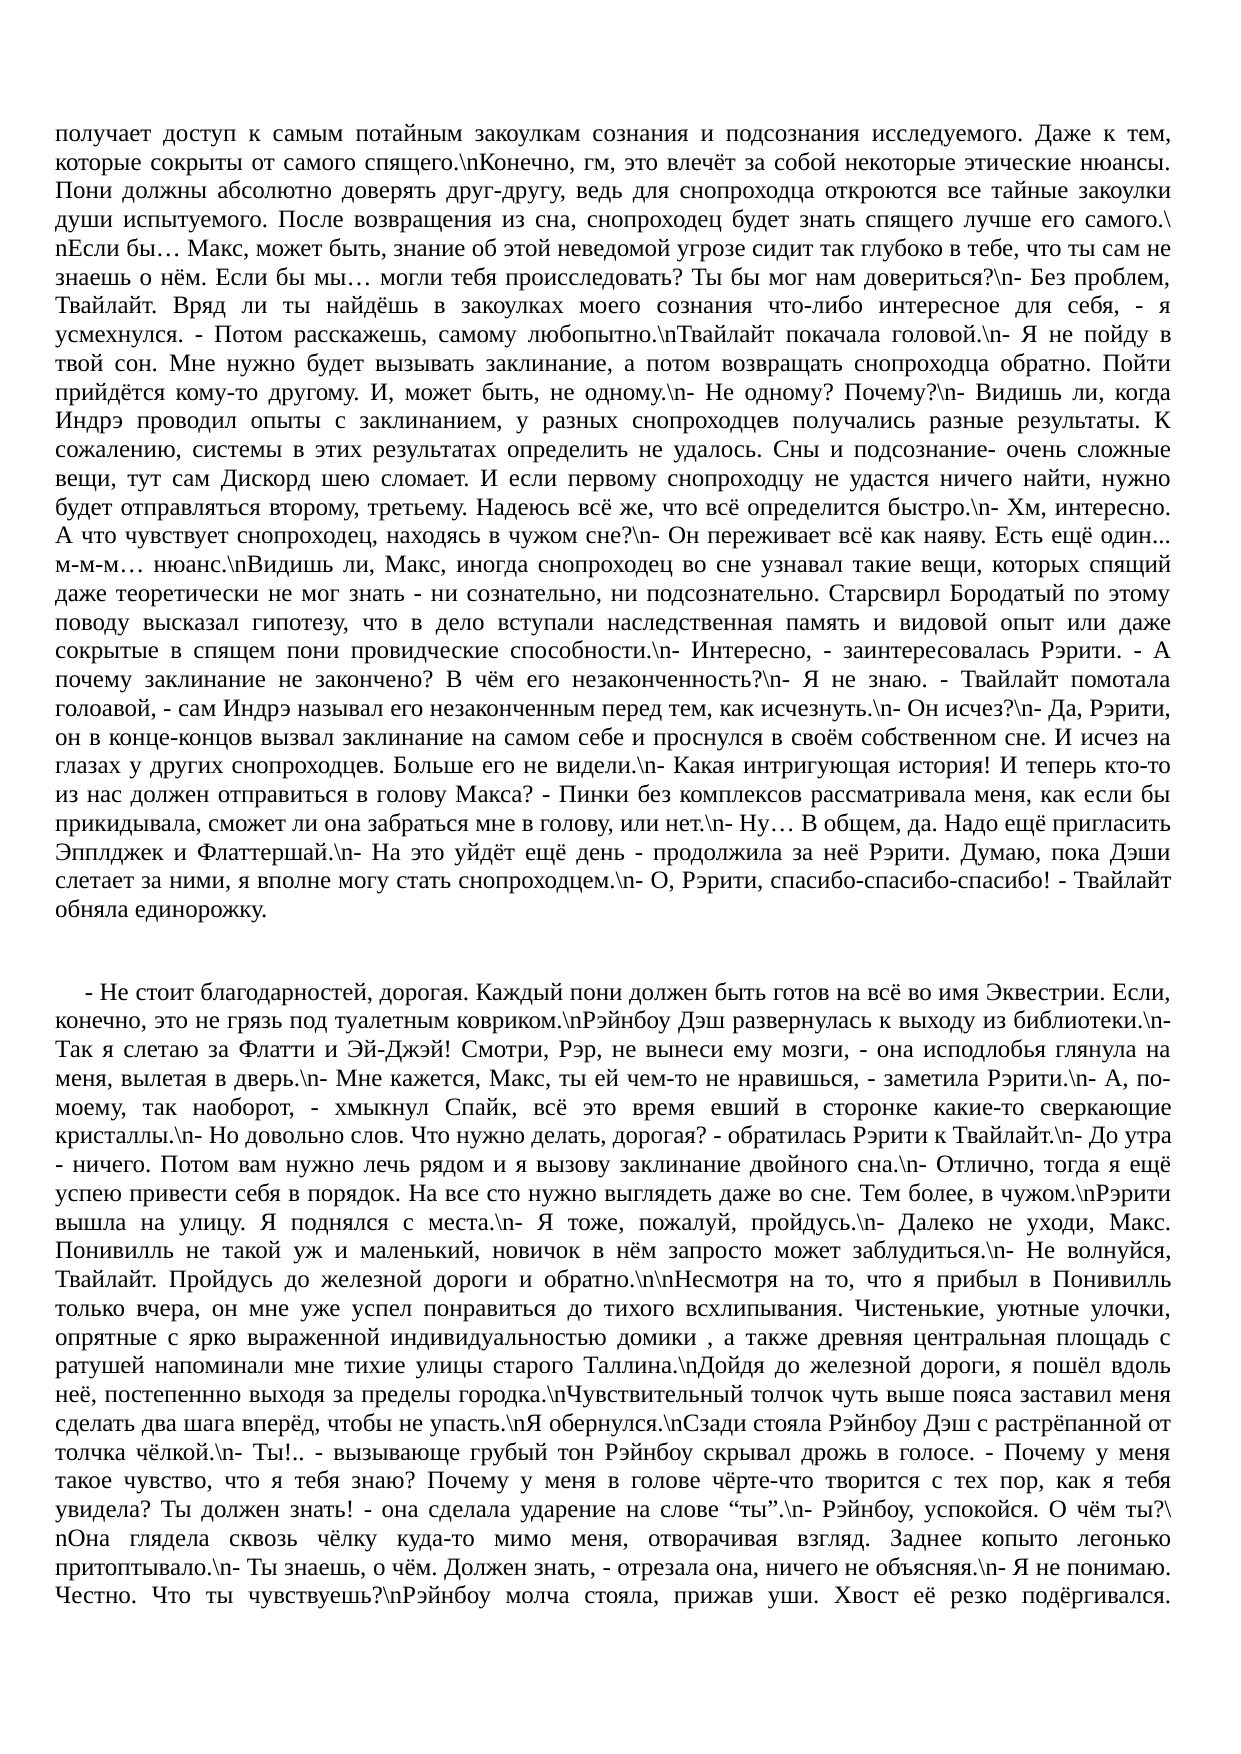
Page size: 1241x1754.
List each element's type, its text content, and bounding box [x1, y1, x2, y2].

text - Не стоит благодарностей, дорогая. Каждый пони должен быть готов на всё во имя Эквестрии. Если, конечно, это не грязь под туалетным ковриком.\nРэйнбоу Дэш развернулась к выходу из библиотеки.\n- Так я слетаю за Флатти и Эй-Джэй! Смотри, Рэр, не вынеси ему мозги, - она исподлобья глянула на меня, вылетая в дверь.\n- Мне кажется, Макс, ты ей чем-то не нравишься, - заметила Рэрити.\n- А, по-моему, так наоборот, - хмыкнул Спайк, всё это время евший в сторонке какие-то сверкающие кристаллы.\n- Но довольно слов. Что нужно делать, дорогая? - обратилась Рэрити к Твайлайт.\n- До утра - ничего. Потом вам нужно лечь рядом и я вызову заклинание двойного сна.\n- Отлично, тогда я ещё успею привести себя в порядок. На все сто нужно выглядеть даже во сне. Тем более, в чужом.\nРэрити вышла на улицу. Я поднялся с места.\n- Я тоже, пожалуй, пройдусь.\n- Далеко не уходи, Макс. Понивилль не такой уж и маленький, новичок в нём запросто может заблудиться.\n- Не волнуйся, Твайлайт. Пройдусь до железной дороги и обратно.\n\nНесмотря на то, что я прибыл в Понивилль только вчера, он мне уже успел понравиться до тихого всхлипывания. Чистенькие, уютные улочки, опрятные с ярко выраженной индивидуальностью домики , а также древняя центральная площадь с ратушей напоминали мне тихие улицы старого Таллина.\nДойдя до железной дороги, я пошёл вдоль неё, постепеннно выходя за пределы городка.\nЧувствительный толчок чуть выше пояса заставил меня сделать два шага вперёд, чтобы не упасть.\nЯ обернулся.\nСзади стояла Рэйнбоу Дэш с растрёпанной от толчка чёлкой.\n- Ты!.. - вызывающе грубый тон Рэйнбоу скрывал дрожь в голосе. - Почему у меня такое чувство, что я тебя знаю? Почему у меня в голове чёрте-что творится с тех пор, как я тебя увидела? Ты должен знать! - она сделала ударение на слове “ты”.\n- Рэйнбоу, успокойся. О чём ты?\nОна глядела сквозь чёлку куда-то мимо меня, отворачивая взгляд. Заднее копыто легонько притоптывало.\n- Ты знаешь, о чём. Должен знать, - отрезала она, ничего не объясняя.\n- Я не понимаю. Честно. Что ты чувствуешь?\nРэйнбоу молча стояла, прижав уши. Хвост её резко подёргивался. [55, 977, 1172, 1609]
text получает доступ к самым потайным закоулкам сознания и подсознания исследуемого. Даже к тем, которые сокрыты от самого спящего.\nКонечно, гм, это влечёт за собой некоторые этические нюансы. Пони должны абсолютно доверять друг-другу, ведь для снопроходца откроются все тайные закоулки души испытуемого. После возвращения из сна, снопроходец будет знать спящего лучше его самого.\nЕсли бы… Макс, может быть, знание об этой неведомой угрозе сидит так глубоко в тебе, что ты сам не знаешь о нём. Если бы мы… могли тебя происследовать? Ты бы мог нам довериться?\n- Без проблем, Твайлайт. Вряд ли ты найдёшь в закоулках моего сознания что-либо интересное для себя, - я усмехнулся. - Потом расскажешь, самому любопытно.\nТвайлайт покачала головой.\n- Я не пойду в твой сон. Мне нужно будет вызывать заклинание, а потом возвращать снопроходца обратно. Пойти прийдётся кому-то другому. И, может быть, не одному.\n- Не одному? Почему?\n- Видишь ли, когда Индрэ проводил опыты с заклинанием, у разных снопроходцев получались разные результаты. К сожалению, системы в этих результатах определить не удалось. Сны и подсознание- очень сложные вещи, тут сам Дискорд шею сломает. И если первому снопроходцу не удастся ничего найти, нужно будет отправляться второму, третьему. Надеюсь всё же, что всё определится быстро.\n- Хм, интересно. А что чувствует снопроходец, находясь в чужом сне?\n- Он переживает всё как наяву. Есть ещё один... м-м-м… нюанс.\nВидишь ли, Макс, иногда снопроходец во сне узнавал такие вещи, которых спящий даже теоретически не мог знать - ни сознательно, ни подсознательно. Старсвирл Бородатый по этому поводу высказал гипотезу, что в дело вступали наследственная память и видовой опыт или даже сокрытые в спящем пони провидческие способности.\n- Интересно, - заинтересовалась Рэрити. - А почему заклинание не закончено? В чём его незаконченность?\n- Я не знаю. - Твайлайт помотала голоавой, - сам Индрэ называл его незаконченным перед тем, как исчезнуть.\n- Он исчез?\n- Да, Рэрити, он в конце-концов вызвал заклинание на самом себе и проснулся в своём собственном сне. И исчез на глазах у других снопроходцев. Больше его не видели.\n- Какая интригующая история! И теперь кто-то из нас должен отправиться в голову Макса? - Пинки без комплексов рассматривала меня, как если бы прикидывала, сможет ли она забраться мне в голову, или нет.\n- Ну… В общем, да. Надо ещё пригласить Эпплджек и Флаттершай.\n- На это уйдёт ещё день - продолжила за неё Рэрити. Думаю, пока Дэши слетает за ними, я вполне могу стать снопроходцем.\n- О, Рэрити, спасибо-спасибо-спасибо! - Твайлайт обняла единорожку. [55, 118, 1172, 923]
